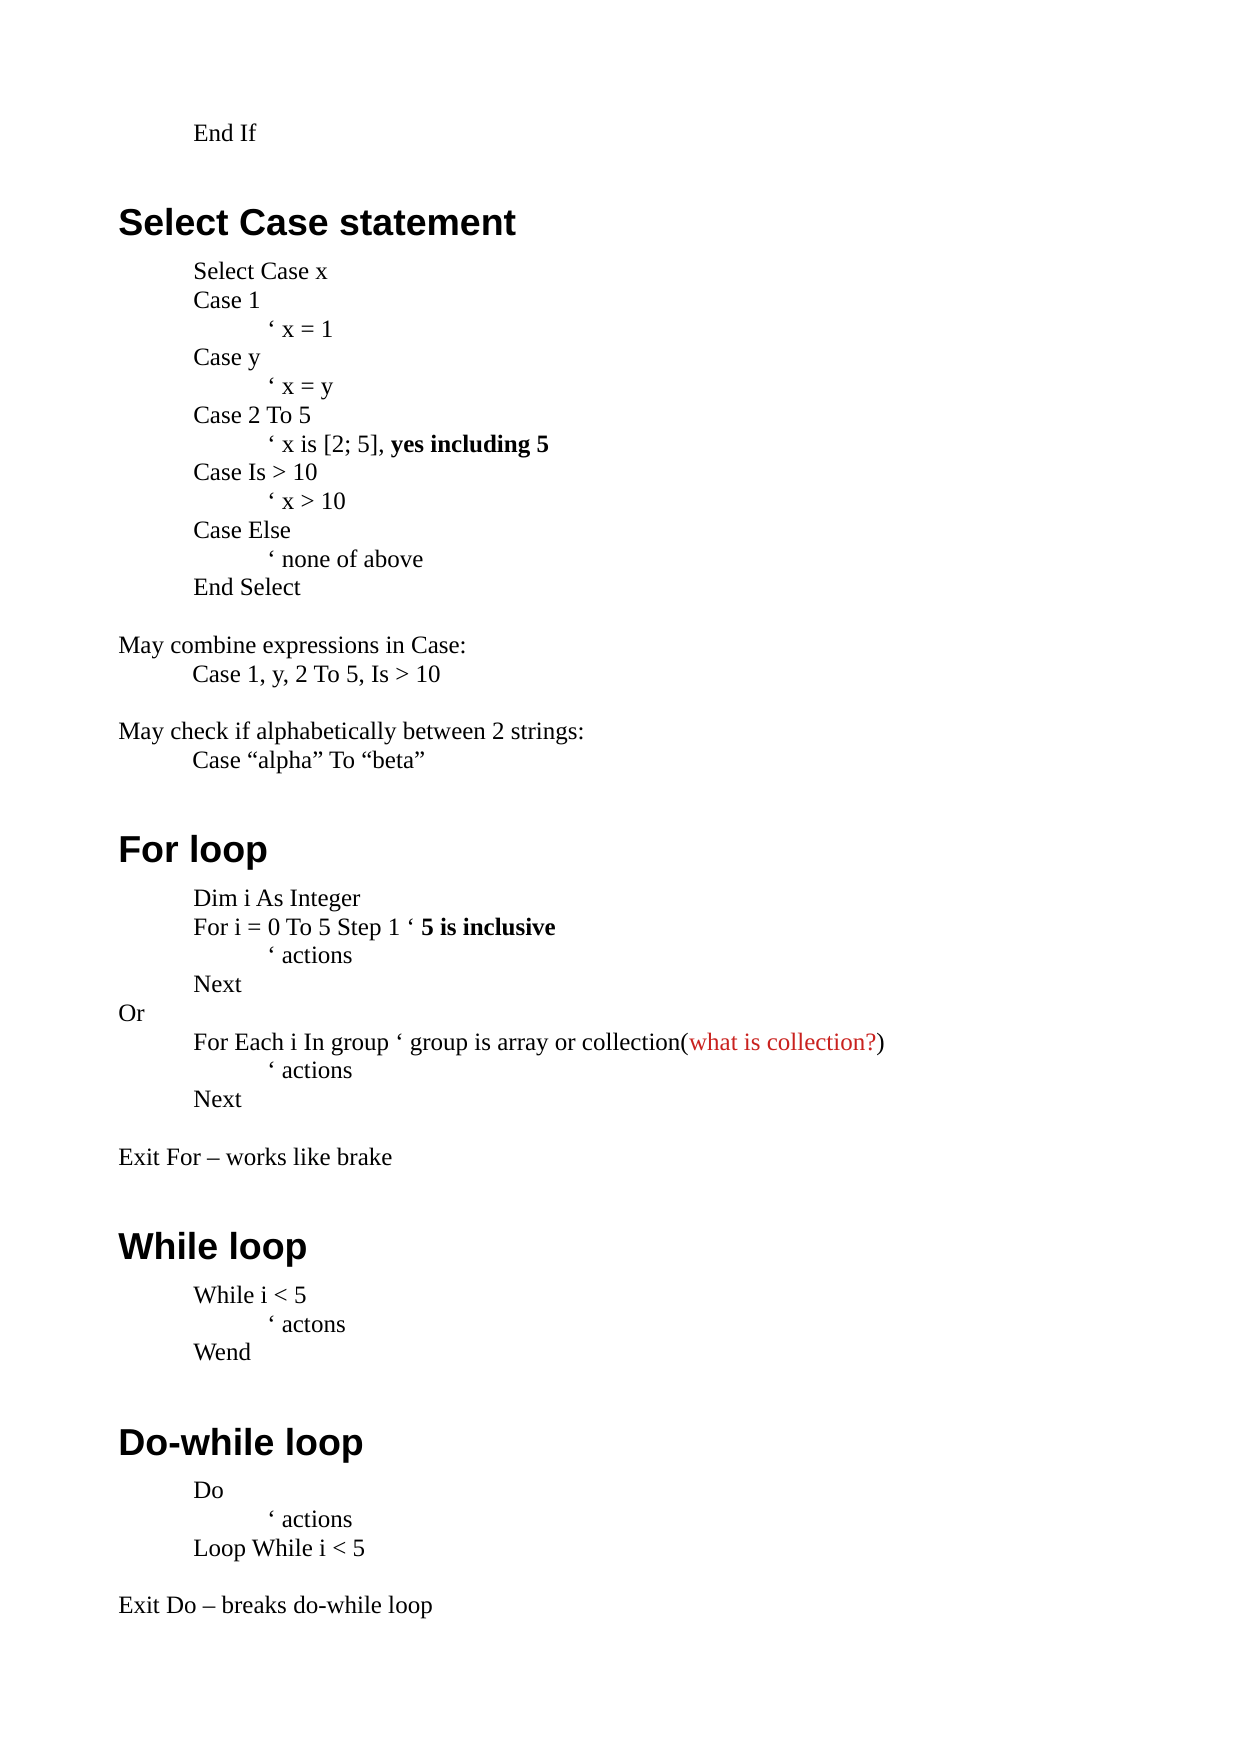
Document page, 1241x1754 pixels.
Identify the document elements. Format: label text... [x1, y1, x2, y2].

text ‘ actions [193, 1504, 1122, 1533]
text Select Case x [193, 256, 1122, 285]
subtitle While loop [118, 1224, 1122, 1267]
text ‘ none of above [193, 544, 1122, 572]
text Case Is > 10 [193, 457, 1122, 486]
text Exit Do – breaks do-while loop [118, 1591, 1122, 1619]
text Case 1, y, 2 To 5, Is > 10 [118, 659, 1122, 687]
text ‘ actions [193, 941, 1122, 969]
text For i = 0 To 5 Step 1 ‘ 5 is inclusive [193, 912, 1122, 941]
text For Each i In group ‘ group is array or collection(what is collection?) [193, 1027, 1122, 1056]
text May check if alphabetically between 2 strings: [118, 716, 1122, 745]
text Case “alpha” To “beta” [118, 745, 1122, 774]
text Loop While i < 5 [193, 1533, 1122, 1562]
text Case Else [193, 515, 1122, 544]
subtitle Do-while loop [118, 1420, 1122, 1463]
text Dim i As Integer [193, 883, 1122, 912]
text ‘ x = 1 [193, 314, 1122, 342]
text Next [193, 1084, 1122, 1113]
text Exit For – works like brake [118, 1142, 1122, 1171]
text Case 2 To 5 [193, 400, 1122, 429]
text ‘ x = y [193, 371, 1122, 400]
text Case 1 [193, 285, 1122, 314]
text Next [193, 969, 1122, 998]
text ‘ actions [193, 1056, 1122, 1084]
text Case y [193, 342, 1122, 371]
subtitle For loop [118, 827, 1122, 871]
text ‘ x is [2; 5], yes including 5 [193, 429, 1122, 457]
text Do [193, 1476, 1122, 1504]
text End Select [193, 572, 1122, 601]
text While i < 5 [193, 1280, 1122, 1309]
text Wend [193, 1337, 1122, 1366]
text Or [118, 998, 1122, 1027]
text ‘ actons [193, 1309, 1122, 1337]
subtitle Select Case statement [118, 201, 1122, 244]
text ‘ x > 10 [193, 486, 1122, 515]
text May combine expressions in Case: [118, 630, 1122, 659]
text End If [193, 118, 1122, 147]
